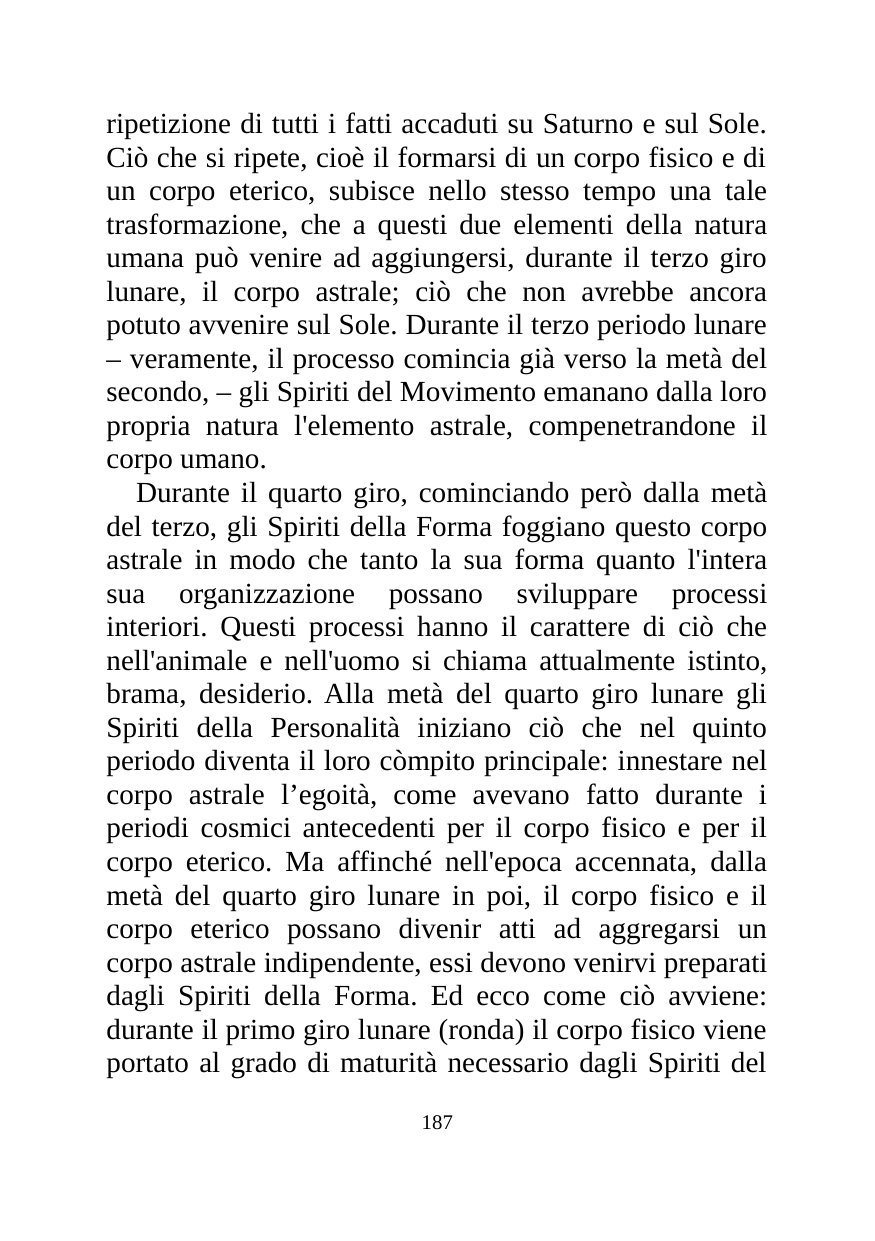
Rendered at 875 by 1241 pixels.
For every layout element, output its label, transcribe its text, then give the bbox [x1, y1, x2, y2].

text Durante il quarto giro, cominciando però dalla metà del terzo, gli Spiriti della Forma foggiano questo corpo astrale in modo che tanto la sua forma quanto l'intera sua organizzazione possano sviluppare processi interiori. Questi processi hanno il carattere di ciò che nell'animale e nell'uomo si chiama attualmente istinto, brama, desiderio. Alla metà del quarto giro lunare gli Spiriti della Personalità iniziano ciò che nel quinto periodo diventa il loro còmpito principale: innestare nel corpo astrale l’egoità, come avevano fatto durante i periodi cosmici antecedenti per il corpo fisico e per il corpo eterico. Ma affinché nell'epoca accennata, dalla metà del quarto giro lunare in poi, il corpo fisico e il corpo eterico possano divenir atti ad aggregarsi un corpo astrale indipendente, essi devono venirvi preparati dagli Spiriti della Forma. Ed ecco come ciò avviene: durante il primo giro lunare (ronda) il corpo fisico viene portato al grado di maturità necessario dagli Spiriti del [106, 475, 768, 1079]
text ripetizione di tutti i fatti accaduti su Saturno e sul Sole. Ciò che si ripete, cioè il formarsi di un corpo fisico e di un corpo eterico, subisce nello stesso tempo una tale trasformazione, che a questi due elementi della natura umana può venire ad aggiungersi, durante il terzo giro lunare, il corpo astrale; ciò che non avrebbe ancora potuto avvenire sul Sole. Durante il terzo periodo lunare – veramente, il processo comincia già verso la metà del secondo, – gli Spiriti del Movimento emanano dalla loro propria natura l'elemento astrale, compenetrandone il corpo umano. [106, 106, 768, 475]
